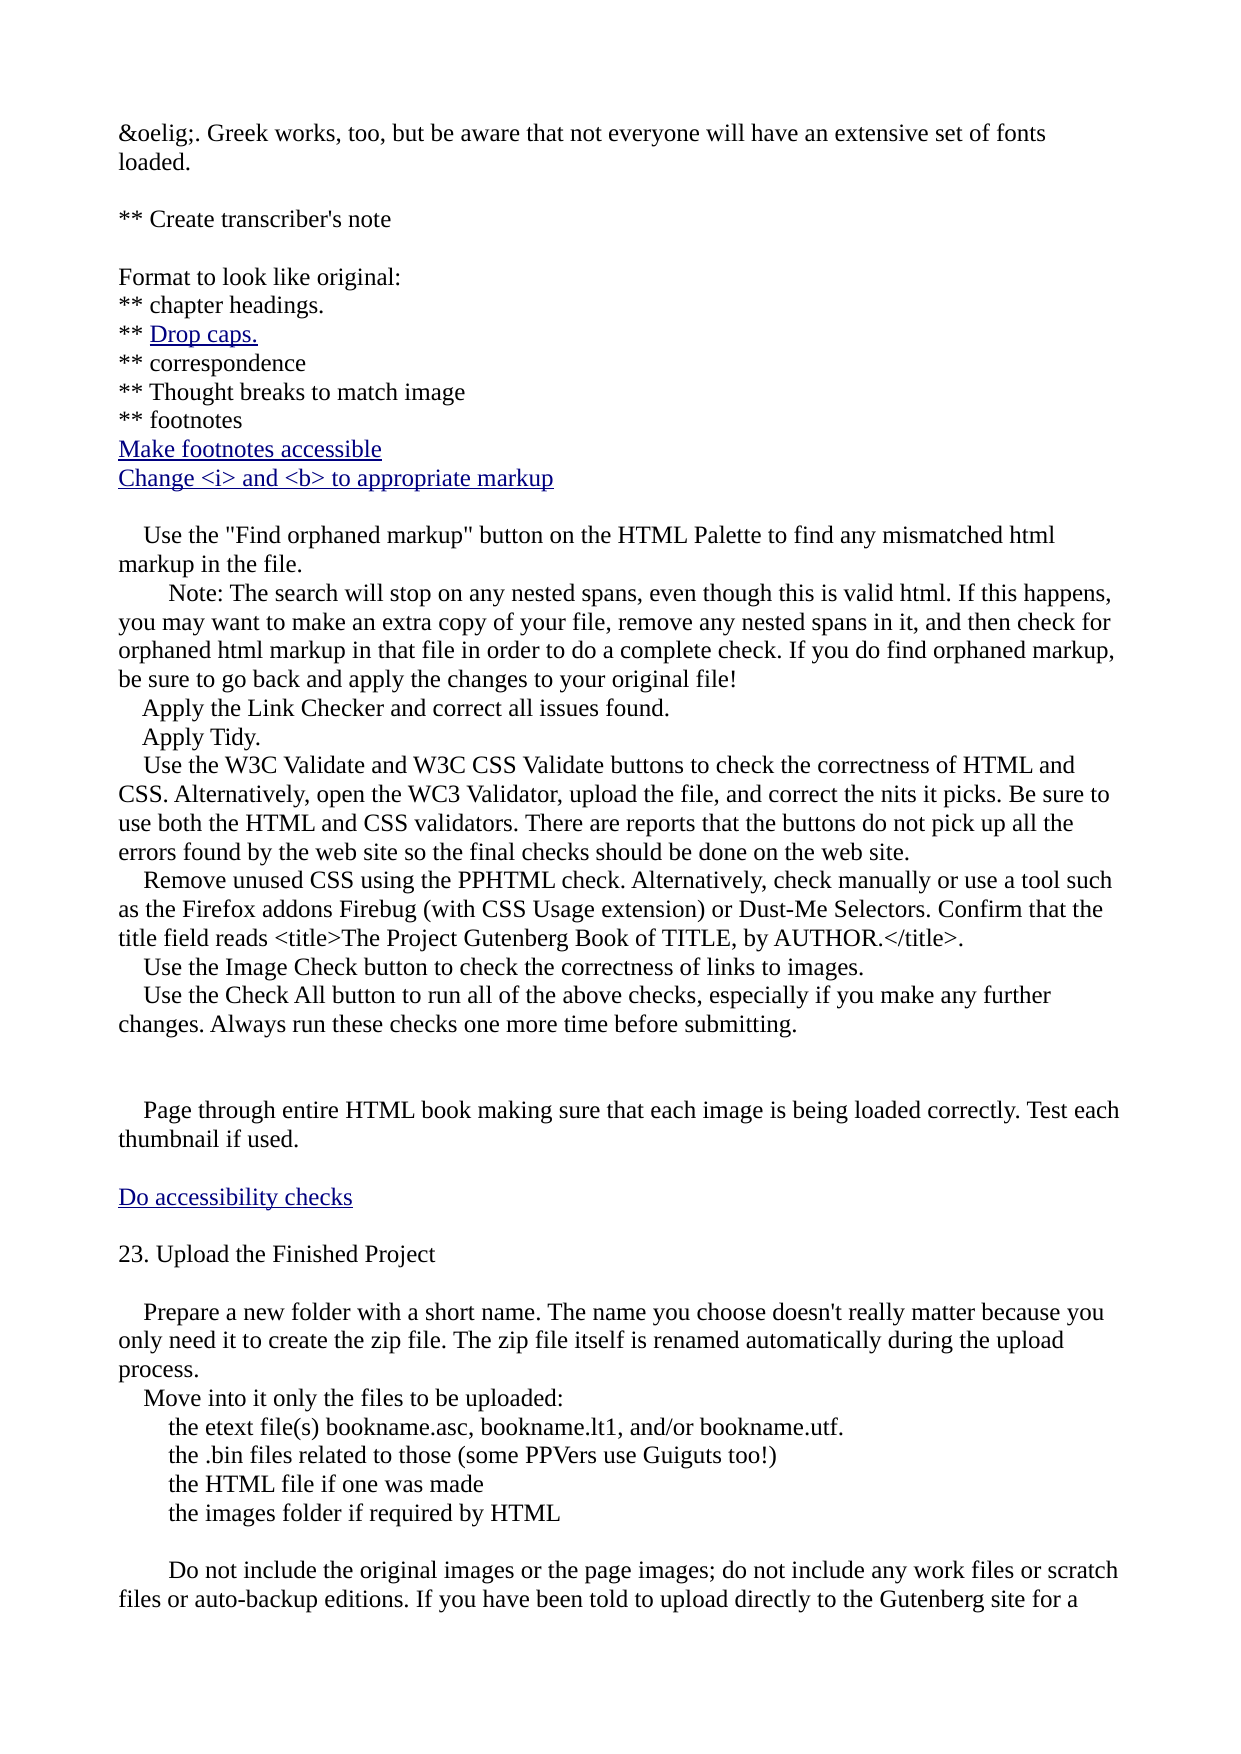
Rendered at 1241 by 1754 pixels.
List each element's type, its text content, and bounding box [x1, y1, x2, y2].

text Remove unused CSS using the PPHTML check. Alternatively, check manually or use a tool such as the Firefox addons Firebug (with CSS Usage extension) or Dust-Me Selectors. Confirm that the title field reads <title>The Project Gutenberg Book of TITLE, by AUTHOR.</title>. [118, 866, 1122, 952]
text ** correspondence [118, 348, 1122, 377]
text Move into it only the files to be uploaded: [118, 1383, 1122, 1412]
text Use the "Find orphaned markup" button on the HTML Palette to find any mismatched html markup in the file. [118, 521, 1122, 578]
text Make footnotes accessible [118, 434, 1122, 463]
text Apply the Link Checker and correct all issues found. [118, 693, 1122, 722]
text ** chapter headings. [118, 291, 1122, 319]
text the .bin files related to those (some PPVers use Guiguts too!) [118, 1441, 1122, 1469]
text &oelig;. Greek works, too, but be aware that not everyone will have an extensive set of fonts loaded. [118, 118, 1122, 176]
text the HTML file if one was made [118, 1469, 1122, 1498]
text ** Drop caps. [118, 319, 1122, 348]
text Apply Tidy. [118, 722, 1122, 751]
text ** footnotes [118, 406, 1122, 434]
text Note: The search will stop on any nested spans, even though this is valid html. If this happens, you may want to make an extra copy of your file, remove any nested spans in it, and then check for orphaned html markup in that file in order to do a complete check. If you do find orphaned markup, be sure to go back and apply the changes to your original file! [118, 578, 1122, 693]
text Use the W3C Validate and W3C CSS Validate buttons to check the correctness of HTML and CSS. Alternatively, open the WC3 Validator, upload the file, and correct the nits it picks. Be sure to use both the HTML and CSS validators. There are reports that the buttons do not pick up all the errors found by the web site so the final checks should be done on the web site. [118, 751, 1122, 866]
text 23. Upload the Finished Project [118, 1239, 1122, 1268]
text Change <i> and <b> to appropriate markup [118, 463, 1122, 492]
text Do accessibility checks [118, 1182, 1122, 1211]
text the etext file(s) bookname.asc, bookname.lt1, and/or bookname.utf. [118, 1412, 1122, 1441]
text the images folder if required by HTML [118, 1498, 1122, 1527]
text ** Create transcriber's note [118, 204, 1122, 233]
text Prepare a new folder with a short name. The name you choose doesn't really matter because you only need it to create the zip file. The zip file itself is renamed automatically during the upload process. [118, 1297, 1122, 1383]
text Page through entire HTML book making sure that each image is being loaded correctly. Test each thumbnail if used. [118, 1096, 1122, 1153]
text Format to look like original: [118, 262, 1122, 291]
text Use the Image Check button to check the correctness of links to images. [118, 952, 1122, 981]
text Use the Check All button to run all of the above checks, especially if you make any further changes. Always run these checks one more time before submitting. [118, 981, 1122, 1038]
text Do not include the original images or the page images; do not include any work files or scratch files or auto-backup editions. If you have been told to upload directly to the Gutenberg site for a [118, 1556, 1122, 1613]
text ** Thought breaks to match image [118, 377, 1122, 406]
